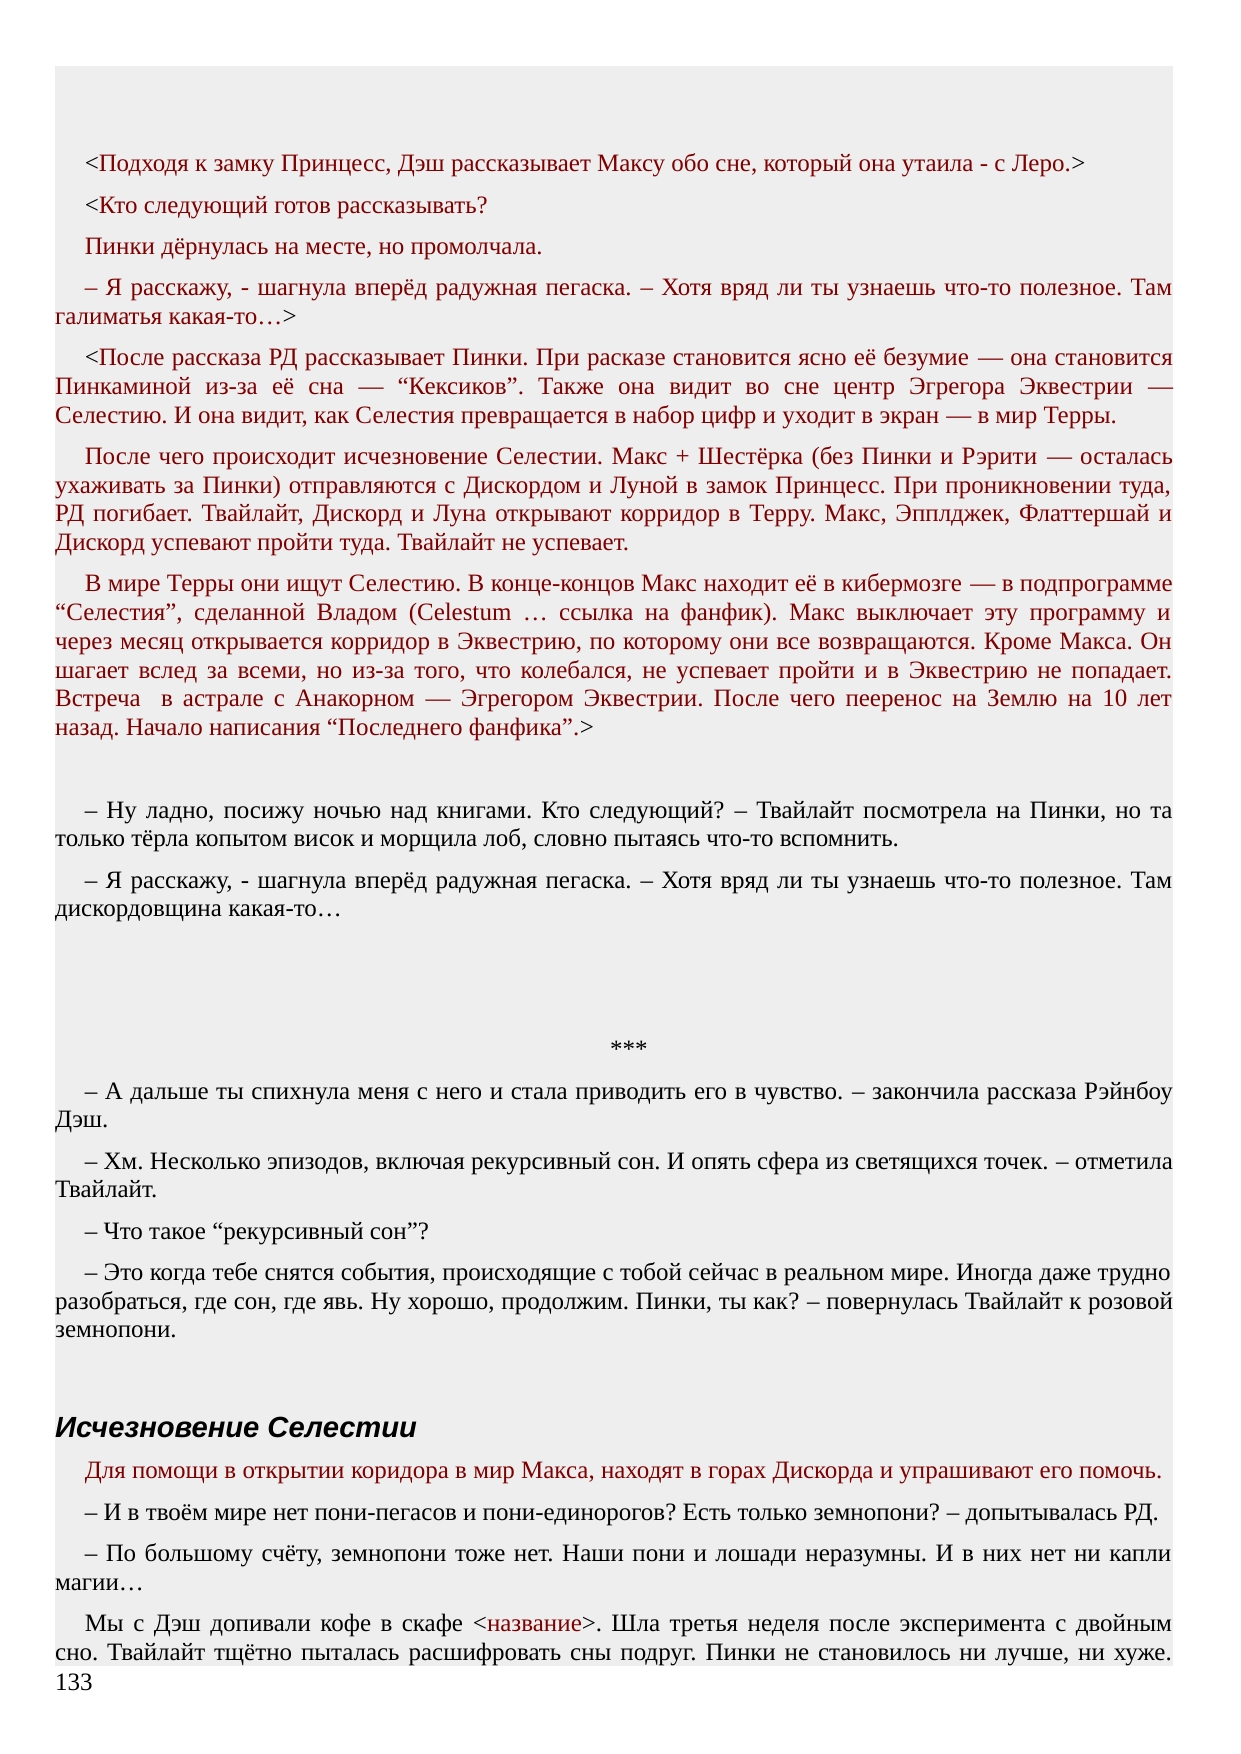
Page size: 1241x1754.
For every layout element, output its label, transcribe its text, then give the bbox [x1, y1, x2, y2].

text – Что такое “рекурсивный сон”? [55, 1216, 1173, 1244]
text – Я расскажу, - шагнула вперёд радужная пегаска. – Хотя вряд ли ты узнаешь что-то полезное. Там дискордовщина какая-то… [55, 865, 1173, 922]
text – Хм. Несколько эпизодов, включая рекурсивный сон. И опять сфера из светящихся точек. – отметила Твайлайт. [55, 1146, 1173, 1203]
text В мире Терры они ищут Селестию. В конце-концов Макс находит её в кибермозге — в подпрограмме “Селестия”, сделанной Владом (Celestum … ссылка на фанфик). Макс выключает эту программу и через месяц открывается корридор в Эквестрию, по которому они все возвращаются. Кроме Макса. Он шагает вслед за всеми, но из-за того, что колебался, не успевает пройти и в Эквестрию не попадает. Встреча в астрале с Анакорном — Эгрегором Эквестрии. После чего пееренос на Землю на 10 лет назад. Начало написания “Последнего фанфика”.> [55, 568, 1173, 741]
text <Кто следующий готов рассказывать? [55, 190, 1173, 218]
text Мы с Дэш допивали кофе в cкафе <название>. Шла третья неделя после эксперимента с двойным сно. Твайлайт тщётно пыталась расшифровать сны подруг. Пинки не становилось ни лучше, ни хуже. [55, 1608, 1173, 1666]
text – И в твоём мире нет пони-пегасов и пони-единорогов? Есть только земнопони? – допытывалась РД. [55, 1497, 1173, 1526]
text После чего происходит исчезновение Селестии. Макс + Шестёрка (без Пинки и Рэрити — осталась ухаживать за Пинки) отправляются с Дискордом и Луной в замок Принцесс. При проникновении туда, РД погибает. Твайлайт, Дискорд и Луна открывают корридор в Терру. Макс, Эпплджек, Флаттершай и Дискорд успевают пройти туда. Твайлайт не успевает. [55, 441, 1173, 556]
text <Подходя к замку Принцесс, Дэш рассказывает Максу обо сне, который она утаила - с Леро.> [55, 148, 1173, 177]
text *** [55, 1034, 1173, 1063]
text – А дальше ты спихнула меня с него и стала приводить его в чувство. – закончила рассказа Рэйнбоу Дэш. [55, 1076, 1173, 1133]
text – Я расскажу, - шагнула вперёд радужная пегаска. – Хотя вряд ли ты узнаешь что-то полезное. Там галиматья какая-то…> [55, 272, 1173, 330]
text – По большому счёту, земнопони тоже нет. Наши пони и лошади неразумны. И в них нет ни капли магии… [55, 1538, 1173, 1596]
text Пинки дёрнулась на месте, но промолчала. [55, 231, 1173, 260]
text – Это когда тебе снятся события, происходящие с тобой сейчас в реальном мире. Иногда даже трудно разобраться, где сон, где явь. Ну хорошо, продолжим. Пинки, ты как? – повернулась Твайлайт к розовой земнопони. [55, 1257, 1173, 1343]
text Для помощи в открытии коридора в мир Макса, находят в горах Дискорда и упрашивают его помочь. [55, 1456, 1173, 1484]
text – Ну ладно, посижу ночью над книгами. Кто следующий? – Твайлайт посмотрела на Пинки, но та только тёрла копытом висок и морщила лоб, словно пытаясь что-то вспомнить. [55, 795, 1173, 852]
text <После рассказа РД рассказывает Пинки. При расказе становится ясно её безумие — она становится Пинкаминой из-за её сна — “Кексиков”. Также она видит во сне центр Эгрегора Эквестрии — Селестию. И она видит, как Селестия превращается в набор цифр и уходит в экран — в мир Терры. [55, 342, 1173, 428]
subtitle Исчезновение Селестии [55, 1409, 1173, 1443]
